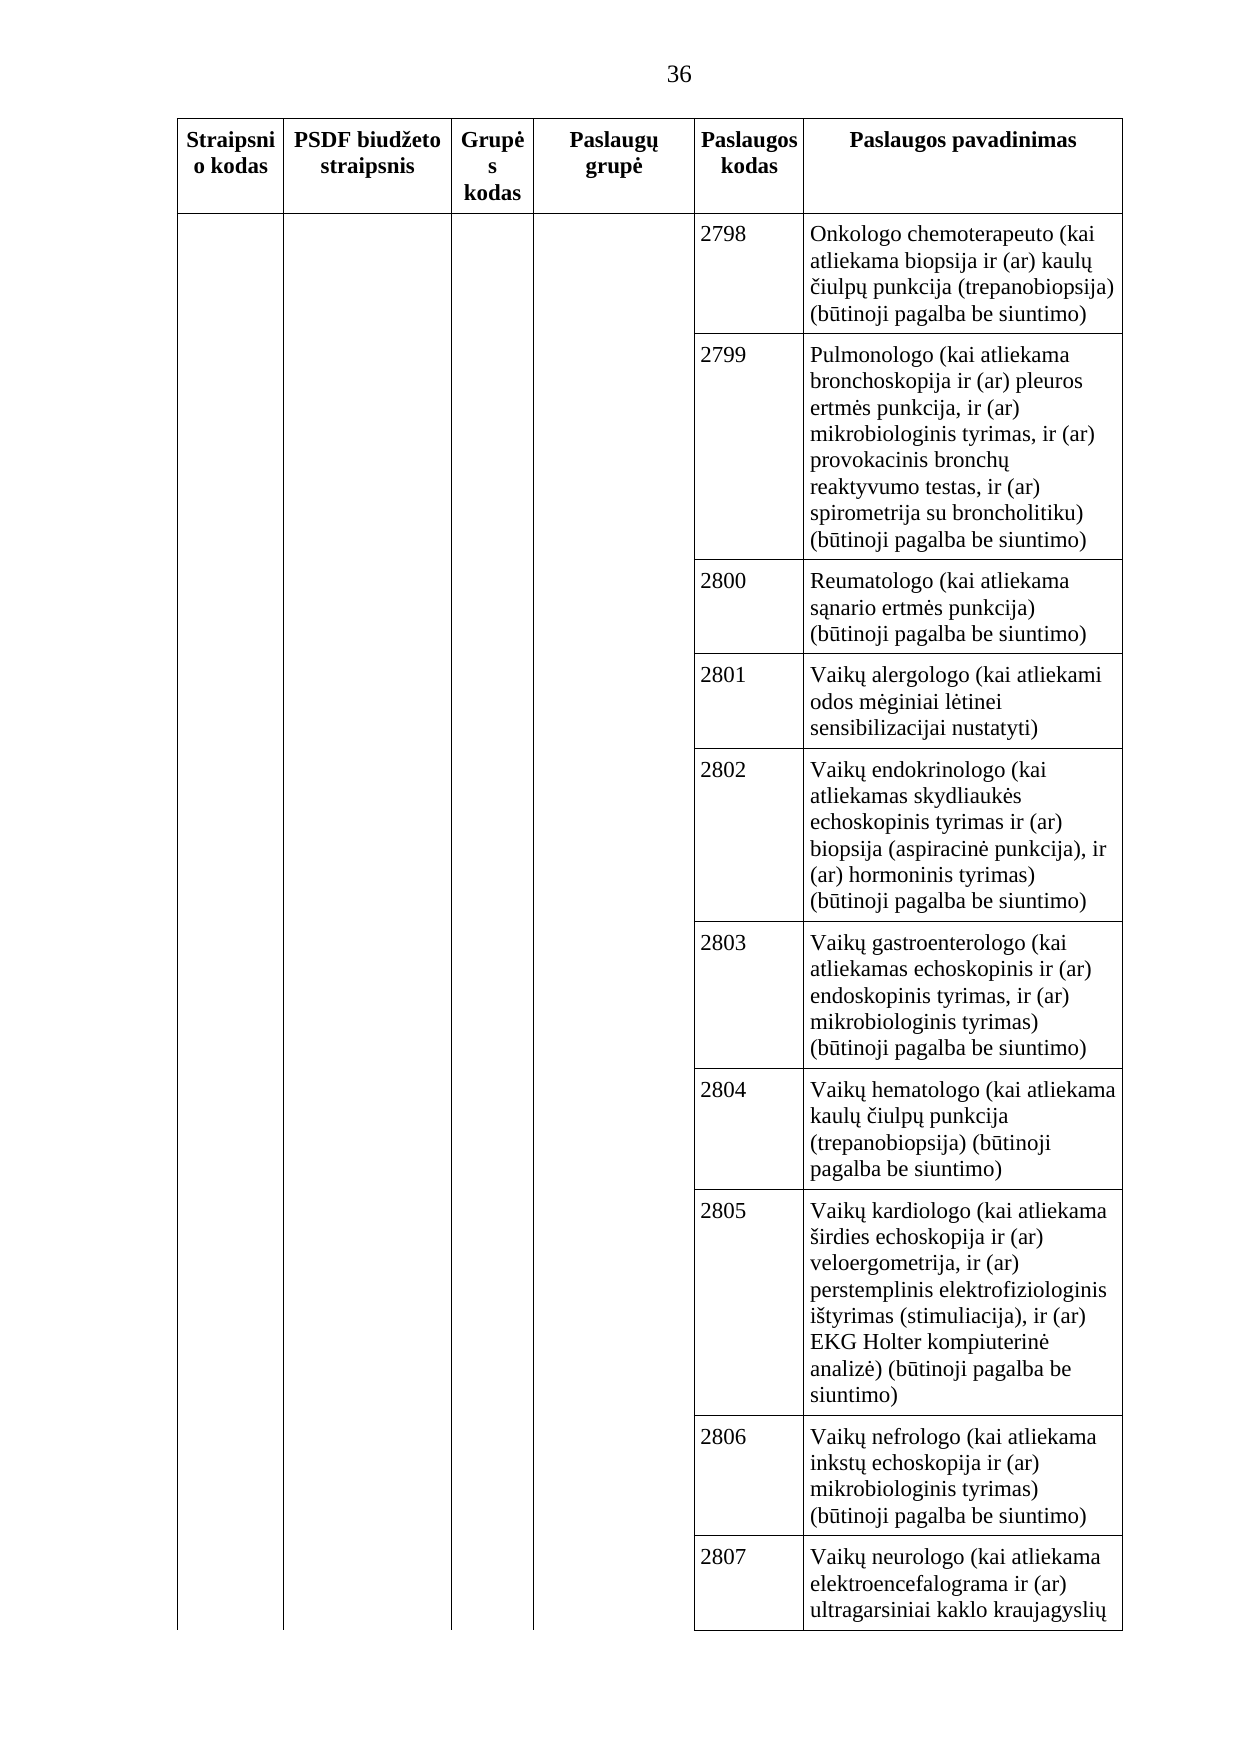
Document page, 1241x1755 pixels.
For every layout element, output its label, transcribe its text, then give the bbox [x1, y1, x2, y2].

table_header Paslaugos kodas [695, 119, 803, 212]
table_cell 2798 [695, 214, 803, 333]
table_cell [178, 1415, 283, 1535]
table_cell [178, 921, 283, 1068]
table_cell 2806 [695, 1416, 803, 1535]
table_cell Vaikų nefrologo (kai atliekama inkstų echoskopija ir (ar) mikrobiologinis tyrimas) (būtinoji pagalba be siuntimo) [804, 1416, 1122, 1535]
table_cell 2800 [695, 560, 803, 653]
table_cell [534, 921, 694, 1068]
table_cell [534, 333, 694, 559]
table_cell [284, 748, 451, 921]
table_cell [534, 214, 694, 333]
table_cell Vaikų kardiologo (kai atliekama širdies echoskopija ir (ar) veloergometrija, ir (ar) perstemplinis elektrofiziologinis ištyrimas (stimuliacija), ir (ar) EKG Holter kompiuterinė analizė) (būtinoji pagalba be siuntimo) [804, 1190, 1122, 1414]
table_cell [178, 1068, 283, 1188]
table_cell [452, 1068, 533, 1188]
table_cell [534, 1415, 694, 1535]
table_cell [178, 748, 283, 921]
table_cell Vaikų endokrinologo (kai atliekamas skydliaukės echoskopinis tyrimas ir (ar) biopsija (aspiracinė punkcija), ir (ar) hormoninis tyrimas) (būtinoji pagalba be siuntimo) [804, 749, 1122, 921]
table_cell Vaikų alergologo (kai atliekami odos mėginiai lėtinei sensibilizacijai nustatyti) [804, 654, 1122, 748]
table_cell [452, 653, 533, 748]
table_cell 2805 [695, 1190, 803, 1414]
table_header Grupės kodas [452, 119, 533, 212]
table_cell [284, 653, 451, 748]
table_cell [284, 1189, 451, 1414]
table_cell [284, 214, 451, 333]
table_cell [452, 333, 533, 559]
table_cell 2802 [695, 749, 803, 921]
table_cell 2803 [695, 922, 803, 1068]
table_cell [284, 559, 451, 653]
table_cell Vaikų hematologo (kai atliekama kaulų čiulpų punkcija (trepanobiopsija) (būtinoji pagalba be siuntimo) [804, 1069, 1122, 1188]
table_cell [284, 333, 451, 559]
table_cell [452, 1535, 533, 1629]
table_cell [284, 921, 451, 1068]
table_cell [452, 921, 533, 1068]
table_cell [452, 748, 533, 921]
table_header Paslaugos pavadinimas [804, 119, 1122, 212]
table_cell [534, 1068, 694, 1188]
table_header Paslaugų grupė [534, 119, 694, 212]
table_cell 2799 [695, 334, 803, 559]
table_cell [452, 214, 533, 333]
table_cell [534, 1535, 694, 1629]
table_cell [284, 1068, 451, 1188]
table_cell 2804 [695, 1069, 803, 1188]
table_cell [534, 653, 694, 748]
table_cell 2807 [695, 1536, 803, 1629]
table_header PSDF biudžeto straipsnis [284, 119, 451, 212]
table_cell [178, 333, 283, 559]
table_cell [452, 559, 533, 653]
table_cell [178, 1189, 283, 1414]
table_cell Onkologo chemoterapeuto (kai atliekama biopsija ir (ar) kaulų čiulpų punkcija (trepanobiopsija) (būtinoji pagalba be siuntimo) [804, 214, 1122, 333]
table_cell [284, 1415, 451, 1535]
table_cell Vaikų neurologo (kai atliekama elektroencefalograma ir (ar) ultragarsiniai kaklo kraujagyslių [804, 1536, 1122, 1629]
table_cell [534, 748, 694, 921]
table_cell [534, 1189, 694, 1414]
table_cell [178, 214, 283, 333]
table_cell 2801 [695, 654, 803, 748]
table_cell Vaikų gastroenterologo (kai atliekamas echoskopinis ir (ar) endoskopinis tyrimas, ir (ar) mikrobiologinis tyrimas) (būtinoji pagalba be siuntimo) [804, 922, 1122, 1068]
table_cell [452, 1189, 533, 1414]
table_cell [452, 1415, 533, 1535]
table_cell [178, 1535, 283, 1629]
table_header Straipsnio kodas [178, 119, 283, 212]
table_cell [178, 559, 283, 653]
table_cell [534, 559, 694, 653]
table_cell [178, 653, 283, 748]
table_cell Reumatologo (kai atliekama sąnario ertmės punkcija) (būtinoji pagalba be siuntimo) [804, 560, 1122, 653]
table_cell [284, 1535, 451, 1629]
table_cell Pulmonologo (kai atliekama bronchoskopija ir (ar) pleuros ertmės punkcija, ir (ar) mikrobiologinis tyrimas, ir (ar) provokacinis bronchų reaktyvumo testas, ir (ar) spirometrija su broncholitiku) (būtinoji pagalba be siuntimo) [804, 334, 1122, 559]
